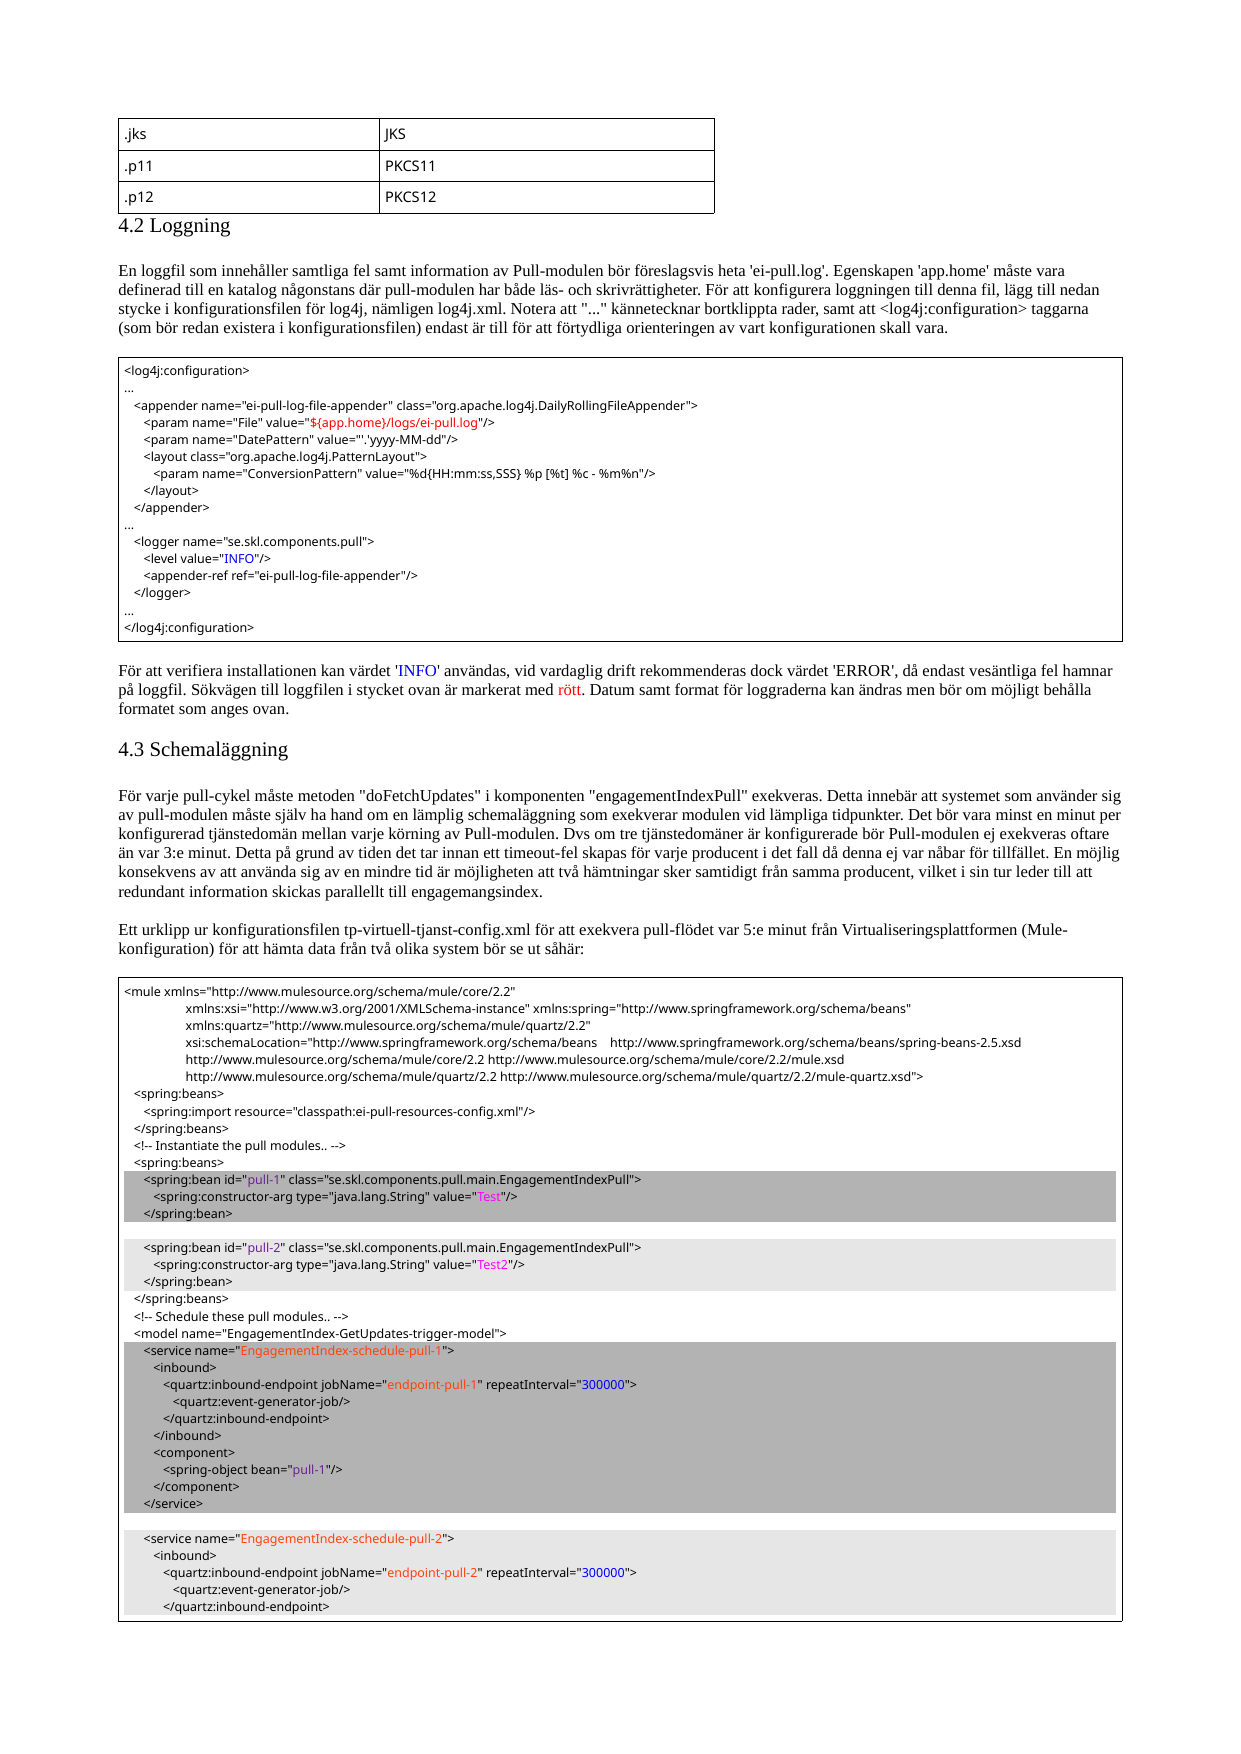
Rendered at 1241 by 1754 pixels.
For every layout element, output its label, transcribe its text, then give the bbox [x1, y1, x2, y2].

table_cell PKCS11 [380, 151, 714, 181]
text För att verifiera installationen kan värdet 'INFO' användas, vid vardaglig drift rekommenderas dock värdet 'ERROR', då endast vesäntliga fel hamnar på loggfil. Sökvägen till loggfilen i stycket ovan är markerat med rött. Datum samt format för loggraderna kan ändras men bör om möjligt behålla formatet som anges ovan. [118, 661, 1122, 718]
table_cell PKCS12 [380, 182, 714, 212]
table_cell .p11 [119, 151, 379, 181]
table_cell JKS [380, 119, 714, 149]
text För varje pull-cykel måste metoden "doFetchUpdates" i komponenten "engagementIndexPull" exekveras. Detta innebär att systemet som använder sig av pull-modulen måste själv ha hand om en lämplig schemaläggning som exekverar modulen vid lämpliga tidpunkter. Det bör vara minst en minut per konfigurerad tjänstedomän mellan varje körning av Pull-modulen. Dvs om tre tjänstedomäner är konfigurerade bör Pull-modulen ej exekveras oftare än var 3:e minut. Detta på grund av tiden det tar innan ett timeout-fel skapas för varje producent i det fall då denna ej var nåbar för tillfället. En möjlig konsekvens av att använda sig av en mindre tid är möjligheten att två hämtningar sker samtidigt från samma producent, vilket i sin tur leder till att redundant information skickas parallellt till engagemangsindex. [118, 786, 1122, 901]
table_cell .jks [119, 119, 379, 149]
text 4.3 Schemaläggning [118, 737, 1122, 761]
table_cell .p12 [119, 182, 379, 212]
text Ett urklipp ur konfigurationsfilen tp-virtuell-tjanst-config.xml för att exekvera pull-flödet var 5:e minut från Virtualiseringsplattformen (Mule-konfiguration) för att hämta data från två olika system bör se ut såhär: [118, 920, 1122, 958]
text 4.2 Loggning [118, 213, 1122, 237]
table_header <mule xmlns="http://www.mulesource.org/schema/mule/core/2.2" xmlns:xsi="http://www.w3.org/2001/XMLSchema-instance" xmlns:spring="http://www.springframework.org/schema/beans" xmlns:quartz="http://www.mulesource.org/schema/mule/quartz/2.2" xsi:schemaLocation="http://www.springframework.org/schema/beans http://www.springframework.org/schema/beans/spring-beans-2.5.xsd http://www.mulesource.org/schema/mule/core/2.2 http://www.mulesource.org/schema/mule/core/2.2/mule.xsd http://www.mulesource.org/schema/mule/quartz/2.2 http://www.mulesource.org/schema/mule/quartz/2.2/mule-quartz.xsd"> <spring:beans> <spring:import resource="classpath:ei-pull-resources-config.xml"/> </spring:beans> <!-- Instantiate the pull modules.. --> <spring:beans> <spring:bean id="pull-1" class="se.skl.components.pull.main.EngagementIndexPull"> <spring:constructor-arg type="java.lang.String" value="Test"/> </spring:bean> <spring:bean id="pull-2" class="se.skl.components.pull.main.EngagementIndexPull"> <spring:constructor-arg type="java.lang.String" value="Test2"/> </spring:bean> </spring:beans> <!-- Schedule these pull modules.. --> <model name="EngagementIndex-GetUpdates-trigger-model"> <service name="EngagementIndex-schedule-pull-1"> <inbound> <quartz:inbound-endpoint jobName="endpoint-pull-1" repeatInterval="300000"> <quartz:event-generator-job/> </quartz:inbound-endpoint> </inbound> <component> <spring-object bean="pull-1"/> </component> </service> <service name="EngagementIndex-schedule-pull-2"> <inbound> <quartz:inbound-endpoint jobName="endpoint-pull-2" repeatInterval="300000"> <quartz:event-generator-job/> </quartz:inbound-endpoint> [119, 978, 1122, 1621]
text En loggfil som innehåller samtliga fel samt information av Pull-modulen bör föreslagsvis heta 'ei-pull.log'. Egenskapen 'app.home' måste vara definerad till en katalog någonstans där pull-modulen har både läs- och skrivrättigheter. För att konfigurera loggningen till denna fil, lägg till nedan stycke i konfigurationsfilen för log4j, nämligen log4j.xml. Notera att "..." kännetecknar bortklippta rader, samt att <log4j:configuration> taggarna (som bör redan existera i konfigurationsfilen) endast är till för att förtydliga orienteringen av vart konfigurationen skall vara. [118, 261, 1122, 337]
table_header <log4j:configuration> ... <appender name="ei-pull-log-file-appender" class="org.apache.log4j.DailyRollingFileAppender"> <param name="File" value="${app.home}/logs/ei-pull.log"/> <param name="DatePattern" value="'.'yyyy-MM-dd"/> <layout class="org.apache.log4j.PatternLayout"> <param name="ConversionPattern" value="%d{HH:mm:ss,SSS} %p [%t] %c - %m%n"/> </layout> </appender> ... <logger name="se.skl.components.pull"> <level value="INFO"/> <appender-ref ref="ei-pull-log-file-appender"/> </logger> ... </log4j:configuration> [119, 358, 1122, 641]
